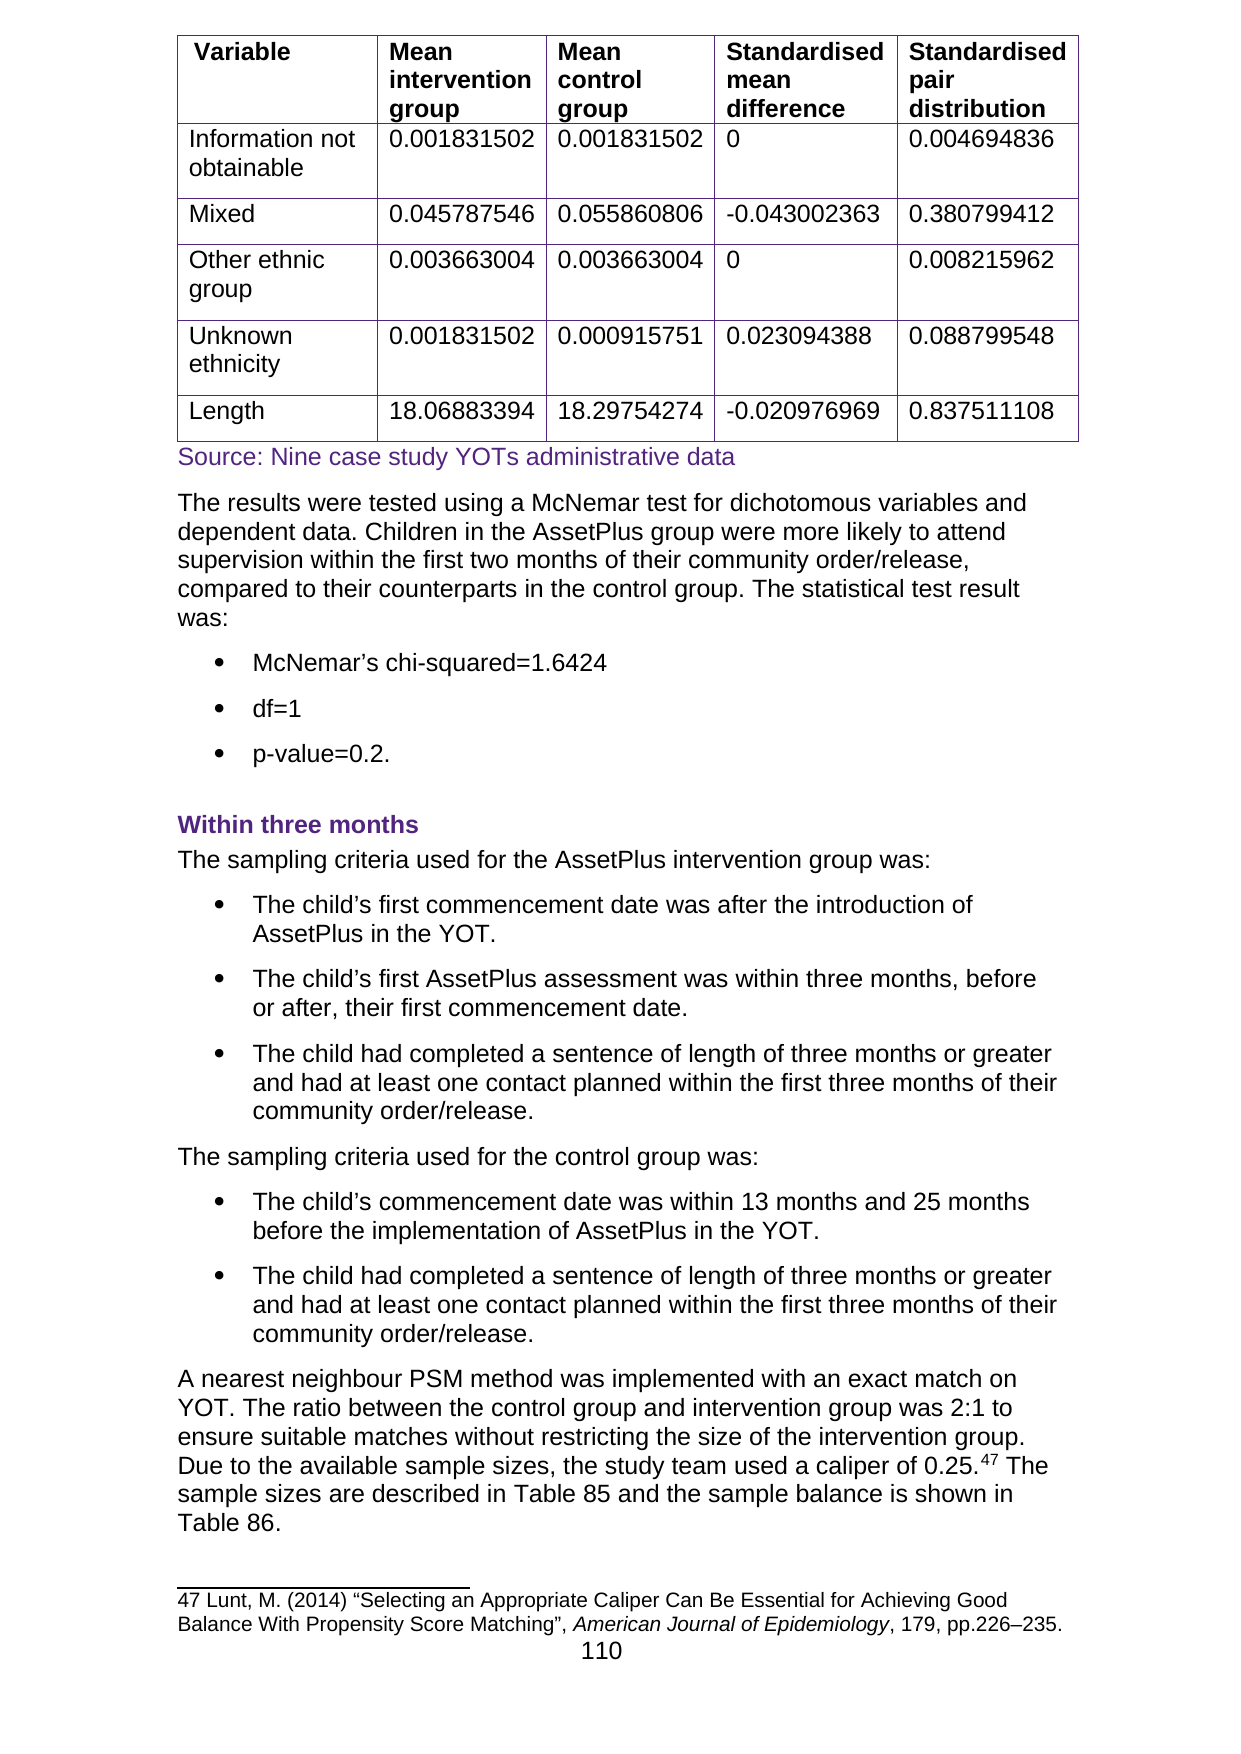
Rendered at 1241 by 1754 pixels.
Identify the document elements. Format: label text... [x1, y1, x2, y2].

subtitle Within three months [177, 810, 1063, 838]
list df=1 [215, 694, 1063, 722]
table_cell Mixed [178, 199, 377, 244]
list The child had completed a sentence of length of three months or greater and had at least one contact planned within the first three months of their community order/release. [215, 1261, 1063, 1348]
text The sampling criteria used for the AssetPlus intervention group was: [177, 845, 1063, 873]
table_cell 0.003663004 [547, 245, 714, 319]
table_cell Unknown ethnicity [178, 321, 377, 395]
table_cell 0 [715, 245, 897, 319]
table_cell 0.000915751 [547, 321, 714, 395]
table_header Standardised mean difference [715, 36, 897, 123]
table_cell 18.29754274 [547, 396, 714, 441]
table_header Variable [178, 36, 377, 123]
table_cell 0.023094388 [715, 321, 897, 395]
text A nearest neighbour PSM method was implemented with an exact match on YOT. The ratio between the control group and intervention group was 2:1 to ensure suitable matches without restricting the size of the intervention group. Due to the available sample sizes, the study team used a caliper of 0.25. The sample sizes are described in Table 85 and the sample balance is shown in Table 86. [177, 1364, 1063, 1537]
list The child’s commencement date was within 13 months and 25 months before the implementation of AssetPlus in the YOT. [215, 1187, 1063, 1245]
table_cell 0.001831502 [547, 124, 714, 198]
table_cell 0.001831502 [378, 321, 546, 395]
text The results were tested using a McNemar test for dichotomous variables and dependent data. Children in the AssetPlus group were more likely to attend supervision within the first two months of their community order/release, compared to their counterparts in the control group. The statistical test result was: [177, 488, 1063, 631]
table_cell 18.06883394 [378, 396, 546, 441]
table_cell 0.001831502 [378, 124, 546, 198]
table_cell 0.008215962 [898, 245, 1078, 319]
table_cell 0.003663004 [378, 245, 546, 319]
table_cell Length [178, 396, 377, 441]
table_cell 0.055860806 [547, 199, 714, 244]
table_cell 0.004694836 [898, 124, 1078, 198]
list The child’s first commencement date was after the introduction of AssetPlus in the YOT. [215, 890, 1063, 948]
table_cell -0.020976969 [715, 396, 897, 441]
list McNemar’s chi-squared=1.6424 [215, 648, 1063, 677]
table_header Standardised pair distribution [898, 36, 1078, 123]
table_header Mean intervention group [378, 36, 546, 123]
table_header Mean control group [547, 36, 714, 123]
text Source: Nine case study YOTs administrative data [177, 442, 1063, 471]
table_cell -0.043002363 [715, 199, 897, 244]
table_cell 0 [715, 124, 897, 198]
list The child’s first AssetPlus assessment was within three months, before or after, their first commencement date. [215, 964, 1063, 1022]
table_cell 0.045787546 [378, 199, 546, 244]
text Lunt, M. (2014) “Selecting an Appropriate Caliper Can Be Essential for Achieving Good Balance With Propensity Score Matching”, American Journal of Epidemiology, 179, pp.226–235. [177, 1588, 1063, 1636]
text The sampling criteria used for the control group was: [177, 1142, 1063, 1170]
table_cell 0.088799548 [898, 321, 1078, 395]
table_cell 0.380799412 [898, 199, 1078, 244]
list The child had completed a sentence of length of three months or greater and had at least one contact planned within the first three months of their community order/release. [215, 1039, 1063, 1125]
table_cell Other ethnic group [178, 245, 377, 319]
list p-value=0.2. [215, 739, 1063, 768]
table_cell 0.837511108 [898, 396, 1078, 441]
table_cell Information not obtainable [178, 124, 377, 198]
